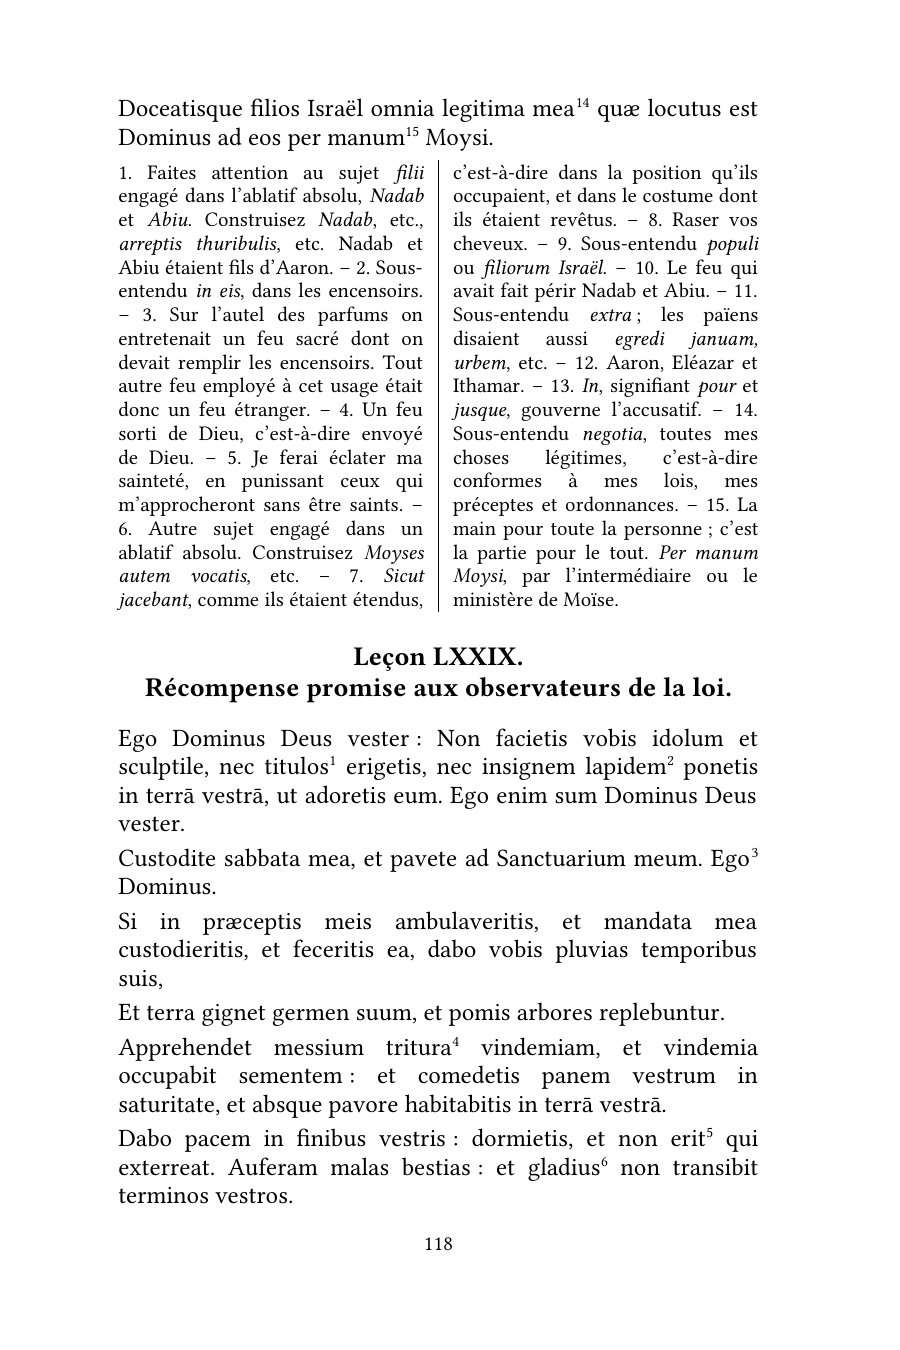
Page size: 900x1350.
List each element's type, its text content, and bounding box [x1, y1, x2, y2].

text Doceatisque filios Israël omnia legitima mea14 quæ locutus est Dominus ad eos per manum15 Moysi. [118, 94, 758, 152]
text Apprehendet messium tritura4 vindemiam, et vindemia occupabit sementem : et comedetis panem vestrum in saturitate, et absque pavore habitabitis in terrā vestrā. [118, 1032, 758, 1118]
text Si in præceptis meis ambulaveritis, et mandata mea custodieritis, et feceritis ea, dabo vobis pluvias temporibus suis, [118, 907, 758, 992]
text Et terra gignet germen suum, et pomis arbores replebuntur. [118, 998, 758, 1027]
text 1. Faites attention au sujet filii engagé dans l’ablatif absolu, Nadab et Abiu. Construisez Nadab, etc., arreptis thuribulis, etc. Nadab et Abiu étaient fils d’Aaron. – 2. Sous-entendu in eis, dans les encensoirs. – 3. Sur l’autel des parfums on entretenait un feu sacré dont on devait remplir les encensoirs. Tout autre feu employé à cet usage était donc un feu étranger. – 4. Un feu sorti de Dieu, c’est-à-dire envoyé de Dieu. – 5. Je ferai éclater ma sainteté, en punissant ceux qui m’approcheront sans être saints. – 6. Autre sujet engagé dans un ablatif absolu. Construisez Moyses autem vocatis, etc. – 7. Sicut jacebant, comme ils étaient étendus, [118, 160, 423, 612]
text Ego Dominus Deus vester : Non facietis vobis idolum et sculptile, nec titulos1 erigetis, nec insignem lapidem2 ponetis in terrā vestrā, ut adoretis eum. Ego enim sum Dominus Deus vester. [118, 724, 758, 838]
text Dabo pacem in finibus vestris : dormietis, et non erit5 qui exterreat. Auferam malas bestias : et gladius6 non transibit terminos vestros. [118, 1124, 758, 1209]
text Leçon LXXIX. Récompense promise aux observateurs de la loi. [118, 641, 758, 703]
text c’est-à-dire dans la position qu’ils occupaient, et dans le costume dont ils étaient revêtus. – 8. Raser vos cheveux. – 9. Sous-entendu populi ou filiorum Israël. – 10. Le feu qui avait fait périr Nadab et Abiu. – 11. Sous-entendu extra ; les païens disaient aussi egredi januam, urbem, etc. – 12. Aaron, Eléazar et Ithamar. – 13. In, signifiant pour et jusque, gouverne l’accusatif. – 14. Sous-entendu negotia, toutes mes choses légitimes, c’est-à-dire conformes à mes lois, mes préceptes et ordonnances. – 15. La main pour toute la personne ; c’est la partie pour le tout. Per manum Moysi, par l’intermédiaire ou le ministère de Moïse. [453, 160, 758, 612]
text Custodite sabbata mea, et pavete ad Sanctuarium meum. Ego3 Dominus. [118, 844, 758, 901]
